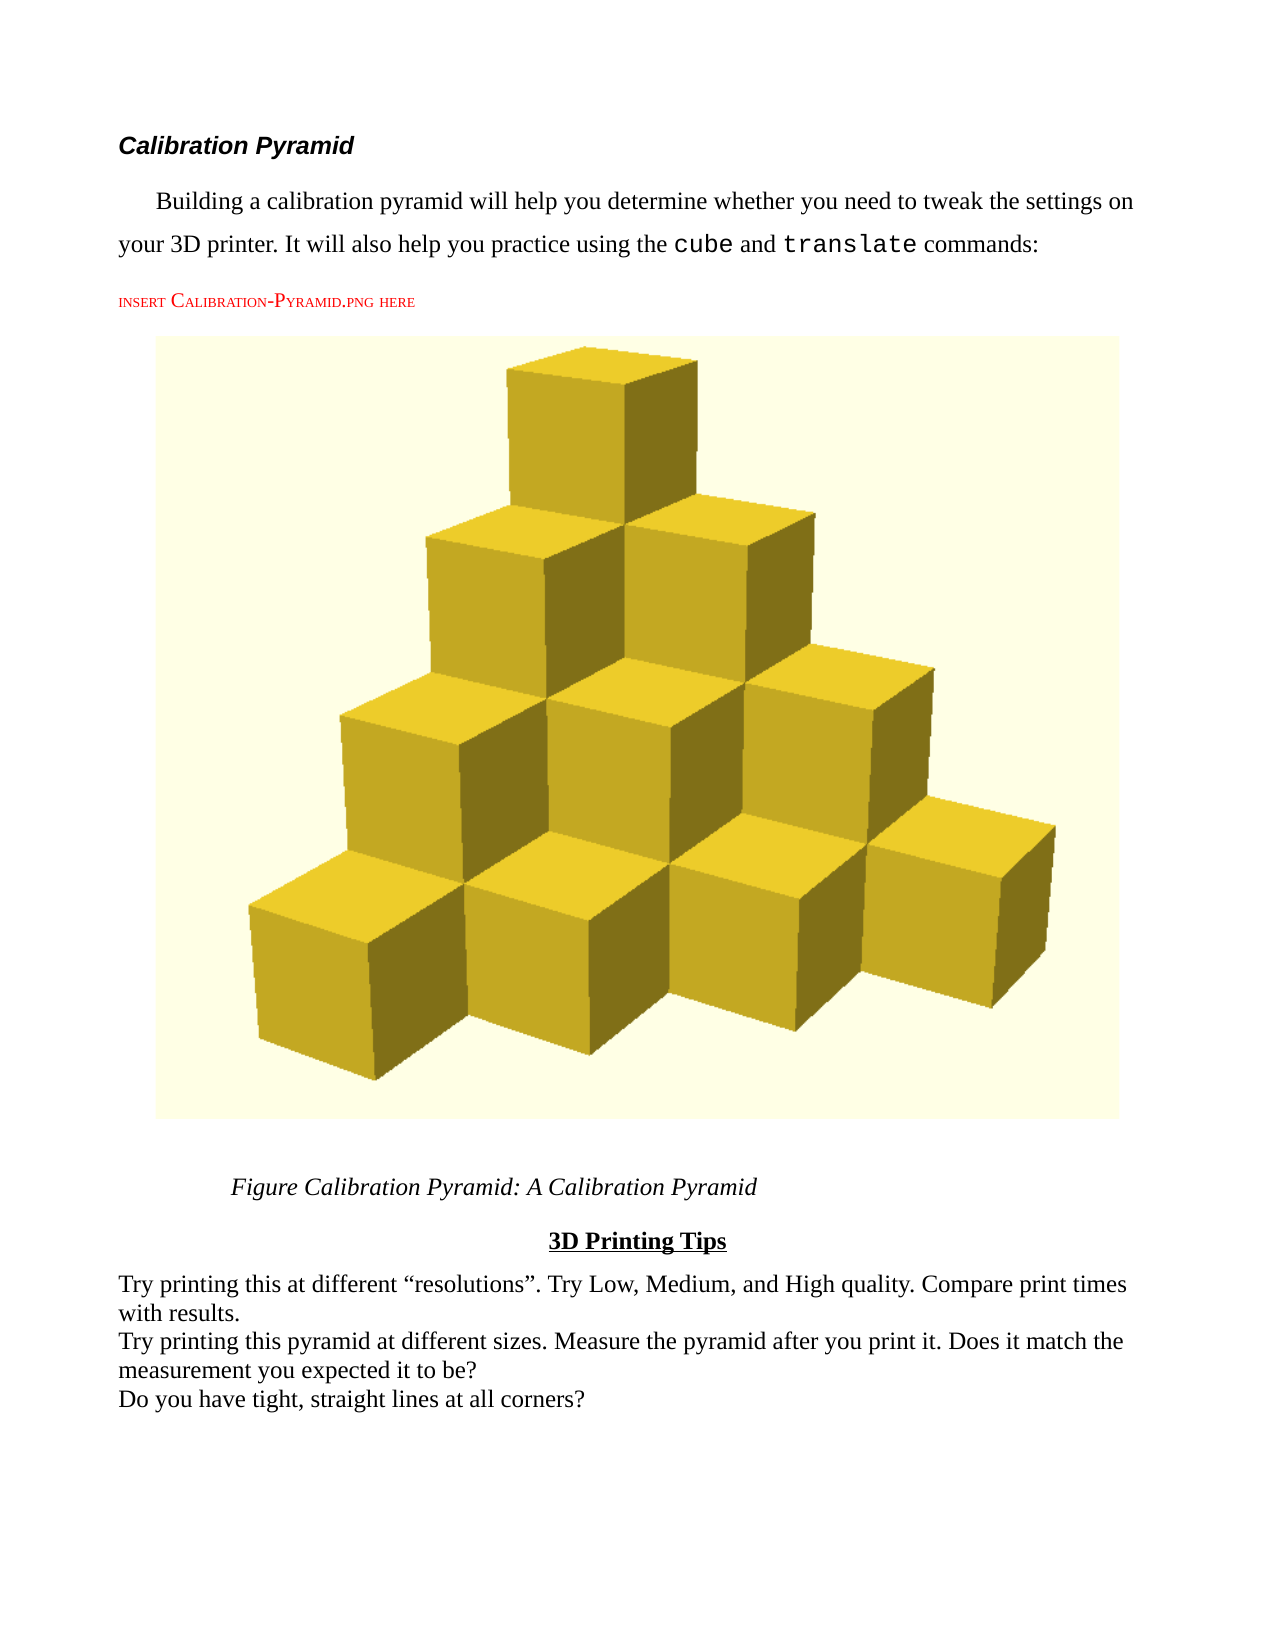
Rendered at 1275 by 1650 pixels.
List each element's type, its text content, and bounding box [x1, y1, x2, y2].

list Figure Calibration Pyramid: A Calibration Pyramid [193, 1172, 1157, 1201]
picture [155, 336, 1120, 1119]
text Building a calibration pyramid will help you determine whether you need to tweak the settings on your 3D printer. It will also help you practice using the cube and translate commands: [118, 186, 1157, 260]
list Do you have tight, straight lines at all corners? [118, 1384, 1157, 1413]
text insert Calibration-Pyramid.png here [118, 288, 1157, 312]
list Try printing this pyramid at different sizes. Measure the pyramid after you print it. Does it match the measurement you expected it to be? [118, 1326, 1157, 1384]
list 3D Printing Tips [118, 1226, 1157, 1254]
list Try printing this at different “resolutions”. Try Low, Medium, and High quality. Compare print times with results. [118, 1269, 1157, 1326]
subtitle Calibration Pyramid [118, 131, 1157, 159]
